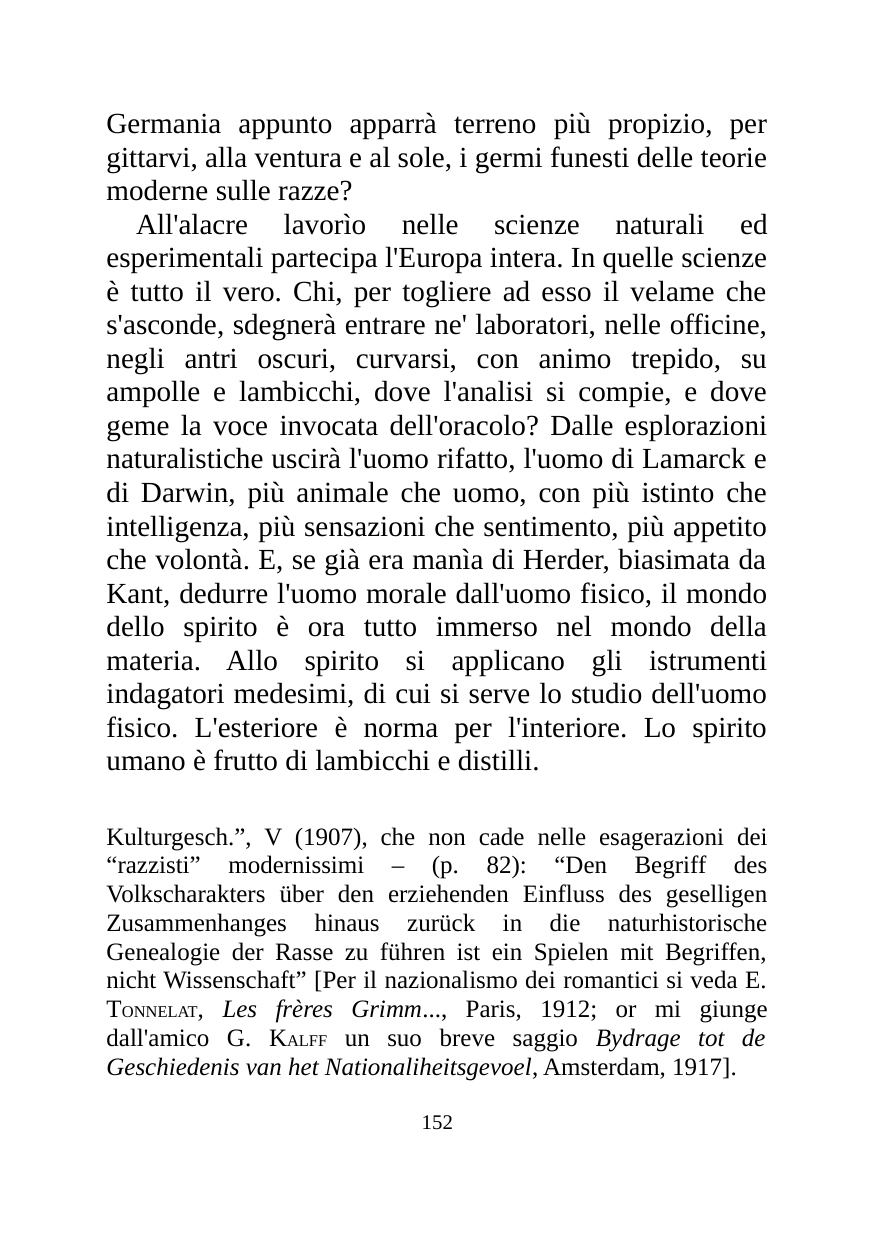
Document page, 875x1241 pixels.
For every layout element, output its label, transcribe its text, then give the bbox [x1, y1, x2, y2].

text Germania appunto apparrà terreno più propizio, per gittarvi, alla ventura e al sole, i germi funesti delle teorie moderne sulle razze? [106, 106, 768, 207]
text All'alacre lavorìo nelle scienze naturali ed esperimentali partecipa l'Europa intera. In quelle scienze è tutto il vero. Chi, per togliere ad esso il velame che s'asconde, sdegnerà entrare ne' laboratori, nelle officine, negli antri oscuri, curvarsi, con animo trepido, su ampolle e lambicchi, dove l'analisi si compie, e dove geme la voce invocata dell'oracolo? Dalle esplorazioni naturalistiche uscirà l'uomo rifatto, l'uomo di Lamarck e di Darwin, più animale che uomo, con più istinto che intelligenza, più sensazioni che sentimento, più appetito che volontà. E, se già era manìa di Herder, biasimata da Kant, dedurre l'uomo morale dall'uomo fisico, il mondo dello spirito è ora tutto immerso nel mondo della materia. Allo spirito si applicano gli istrumenti indagatori medesimi, di cui si serve lo studio dell'uomo fisico. L'esteriore è norma per l'interiore. Lo spirito umano è frutto di lambicchi e distilli. [106, 207, 768, 777]
text Kulturgesch.”, V (1907), che non cade nelle esagerazioni dei “razzisti” modernissimi – (p. 82): “Den Begriff des Volkscharakters über den erziehenden Einfluss des geselligen Zusammenhanges hinaus zurück in die naturhistorische Genealogie der Rasse zu führen ist ein Spielen mit Begriffen, nicht Wissenschaft” [Per il nazionalismo dei romantici si veda E. Tonnelat, Les frères Grimm..., Paris, 1912; or mi giunge dall'amico G. Kalff un suo breve saggio Bydrage tot de Geschiedenis van het Nationaliheitsgevoel, Amsterdam, 1917]. [106, 822, 768, 1080]
